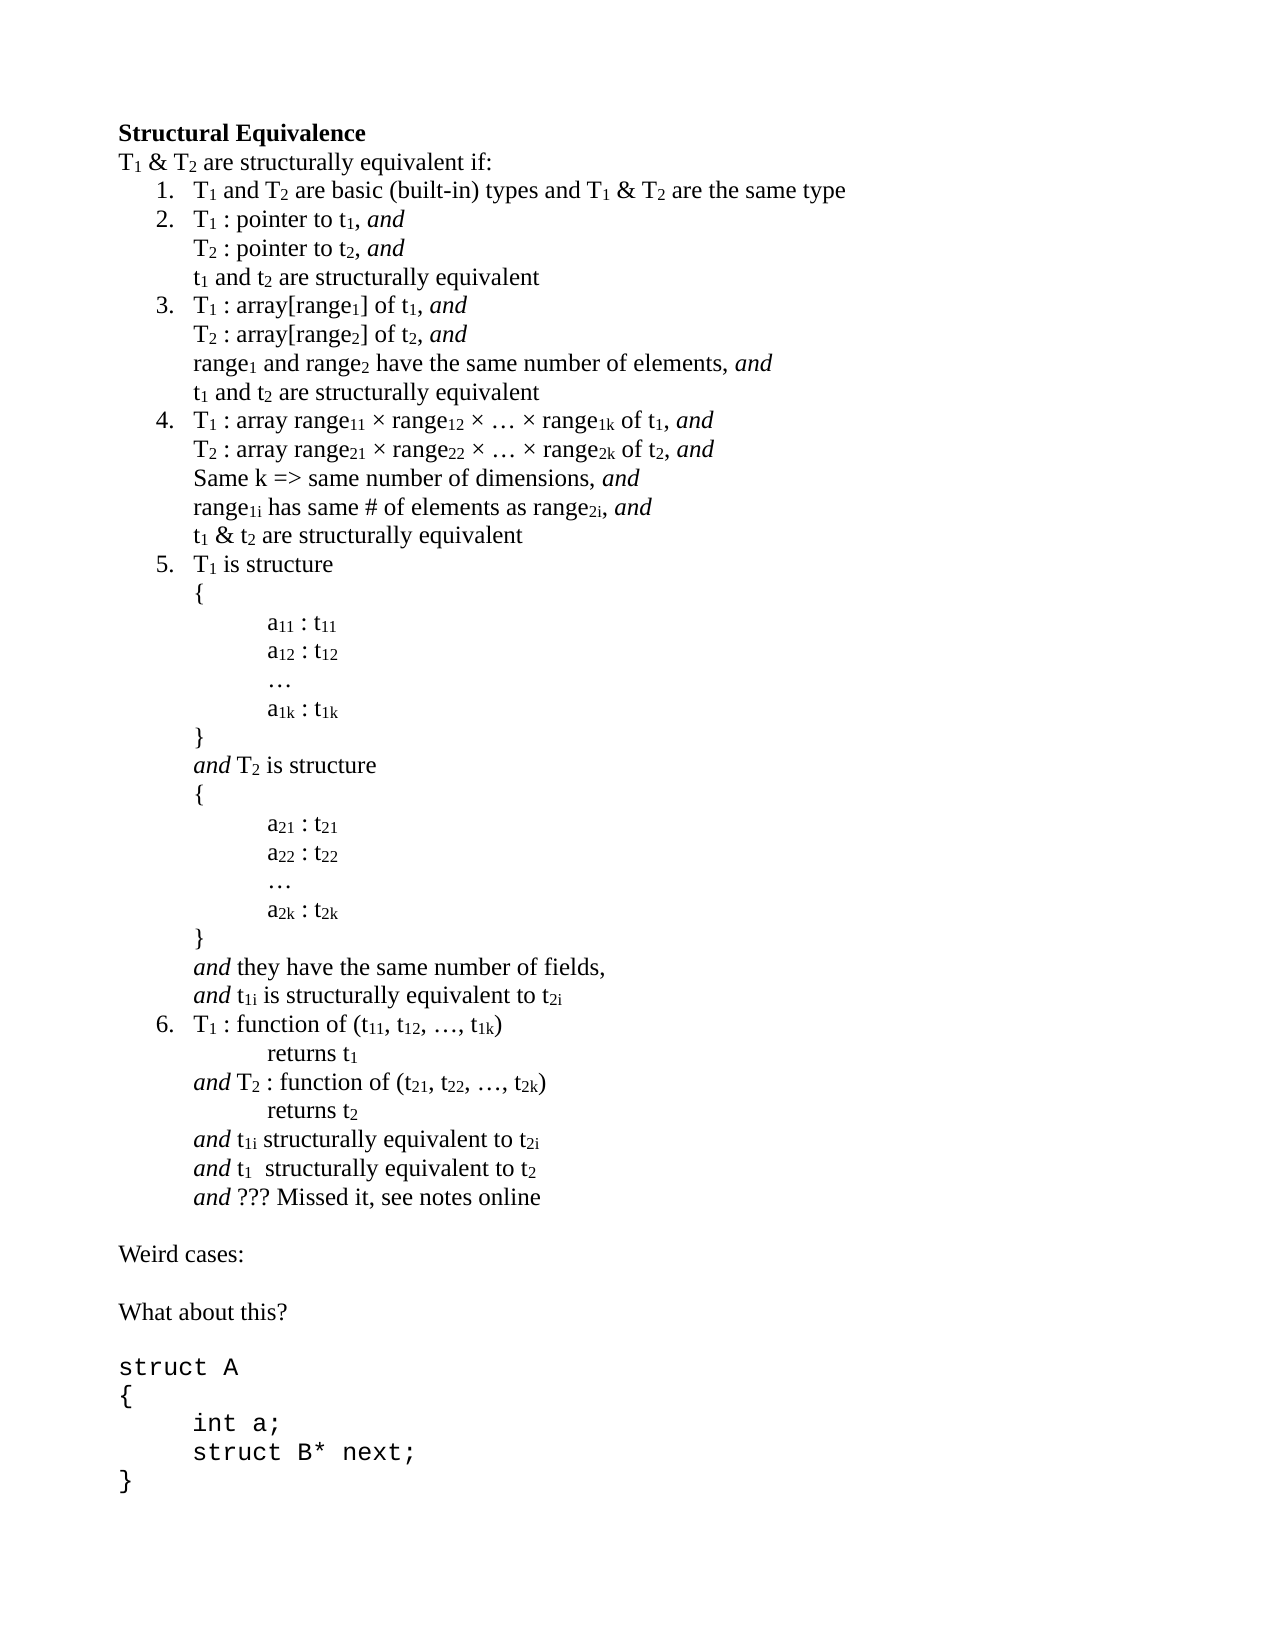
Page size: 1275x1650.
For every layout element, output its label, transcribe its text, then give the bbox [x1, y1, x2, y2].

text struct A [118, 1354, 1157, 1383]
list T1 : function of (t11, t12, …, t1k) returns t1 and T2 : function of (t21, t22, …, t2k) returns t2 and t1i structurally equivalent to t2i and t1 structurally equivalent to t2 and ??? Missed it, see notes online [156, 1009, 1157, 1211]
text Structural Equivalence [118, 118, 1157, 147]
text What about this? [118, 1297, 1157, 1326]
list T1 : array[range1] of t1, and T2 : array[range2] of t2, and range1 and range2 have the same number of elements, and t1 and t2 are structurally equivalent [156, 291, 1157, 406]
text { [118, 1383, 1157, 1411]
list T1 is structure { a11 : t11 a12 : t12 … a1k : t1k } and T2 is structure { a21 : t21 a22 : t22 … a2k : t2k } and they have the same number of fields, and t1i is structurally equivalent to t2i [156, 549, 1157, 1009]
list T1 and T2 are basic (built-in) types and T1 & T2 are the same type [156, 176, 1157, 204]
text int a; [118, 1411, 1157, 1439]
text Weird cases: [118, 1239, 1157, 1268]
list T1 : array range11 × range12 × … × range1k of t1, and T2 : array range21 × range22 × … × range2k of t2, and Same k => same number of dimensions, and range1i has same # of elements as range2i, and t1 & t2 are structurally equivalent [156, 406, 1157, 549]
list T1 : pointer to t1, and T2 : pointer to t2, and t1 and t2 are structurally equivalent [156, 204, 1157, 291]
text } [118, 1468, 1157, 1496]
text T1 & T2 are structurally equivalent if: [118, 147, 1157, 176]
text struct B* next; [118, 1439, 1157, 1468]
